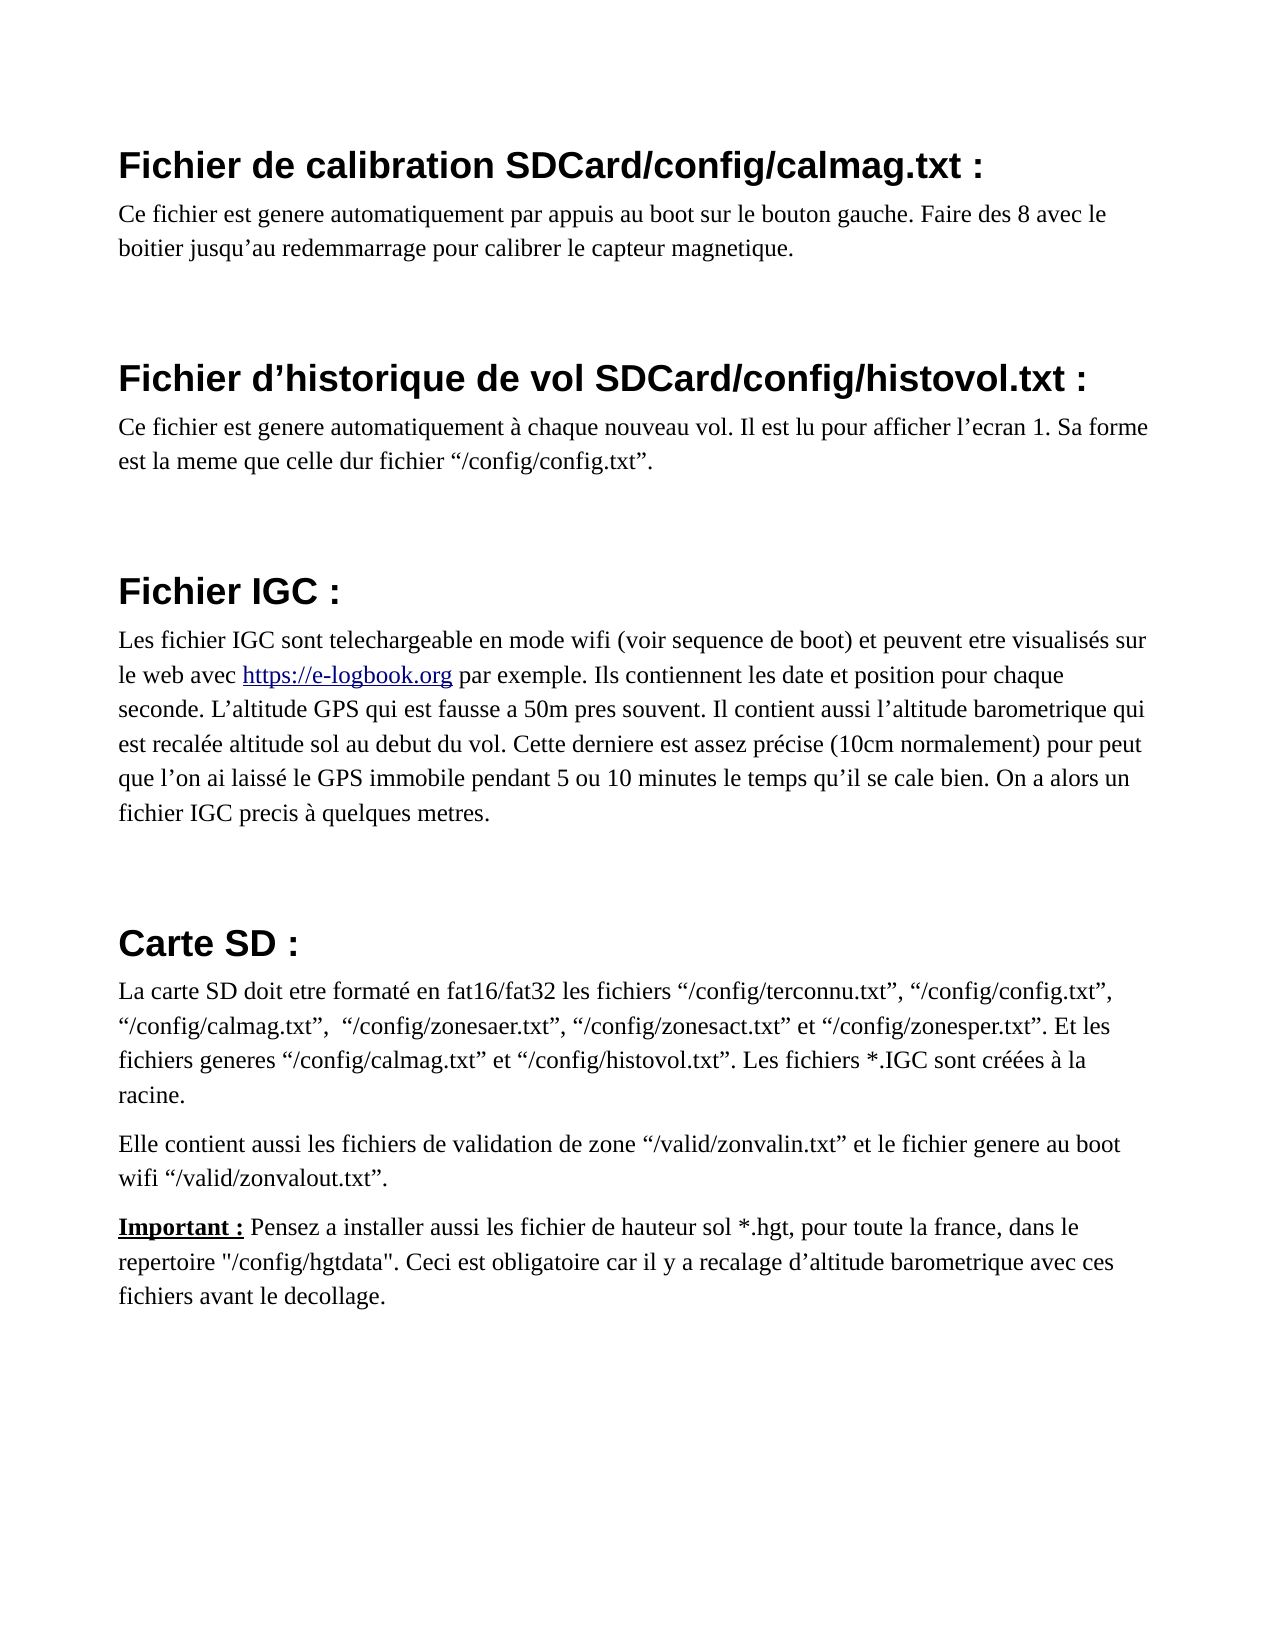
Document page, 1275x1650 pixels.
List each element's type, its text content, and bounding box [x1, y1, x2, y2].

text Ce fichier est genere automatiquement à chaque nouveau vol. Il est lu pour afficher l’ecran 1. Sa forme est la meme que celle dur fichier “/config/config.txt”. [118, 412, 1157, 475]
text Ce fichier est genere automatiquement par appuis au boot sur le bouton gauche. Faire des 8 avec le boitier jusqu’au redemmarrage pour calibrer le capteur magnetique. [118, 199, 1157, 262]
subtitle Fichier d’historique de vol SDCard/config/histovol.txt : [118, 356, 1157, 399]
text Important : Pensez a installer aussi les fichier de hauteur sol *.hgt, pour toute la france, dans le repertoire "/config/hgtdata". Ceci est obligatoire car il y a recalage d’altitude barometrique avec ces fichiers avant le decollage. [118, 1212, 1157, 1310]
subtitle Fichier de calibration SDCard/config/calmag.txt : [118, 143, 1157, 186]
text La carte SD doit etre formaté en fat16/fat32 les fichiers “/config/terconnu.txt”, “/config/config.txt”, “/config/calmag.txt”, “/config/zonesaer.txt”, “/config/zonesact.txt” et “/config/zonesper.txt”. Et les fichiers generes “/config/calmag.txt” et “/config/histovol.txt”. Les fichiers *.IGC sont créées à la racine. [118, 976, 1157, 1108]
subtitle Carte SD : [118, 921, 1157, 964]
subtitle Fichier IGC : [118, 569, 1157, 613]
text Les fichier IGC sont telechargeable en mode wifi (voir sequence de boot) et peuvent etre visualisés sur le web avec https://e-logbook.org par exemple. Ils contiennent les date et position pour chaque seconde. L’altitude GPS qui est fausse a 50m pres souvent. Il contient aussi l’altitude barometrique qui est recalée altitude sol au debut du vol. Cette derniere est assez précise (10cm normalement) pour peut que l’on ai laissé le GPS immobile pendant 5 ou 10 minutes le temps qu’il se cale bien. On a alors un fichier IGC precis à quelques metres. [118, 625, 1157, 826]
text Elle contient aussi les fichiers de validation de zone “/valid/zonvalin.txt” et le fichier genere au boot wifi “/valid/zonvalout.txt”. [118, 1129, 1157, 1192]
